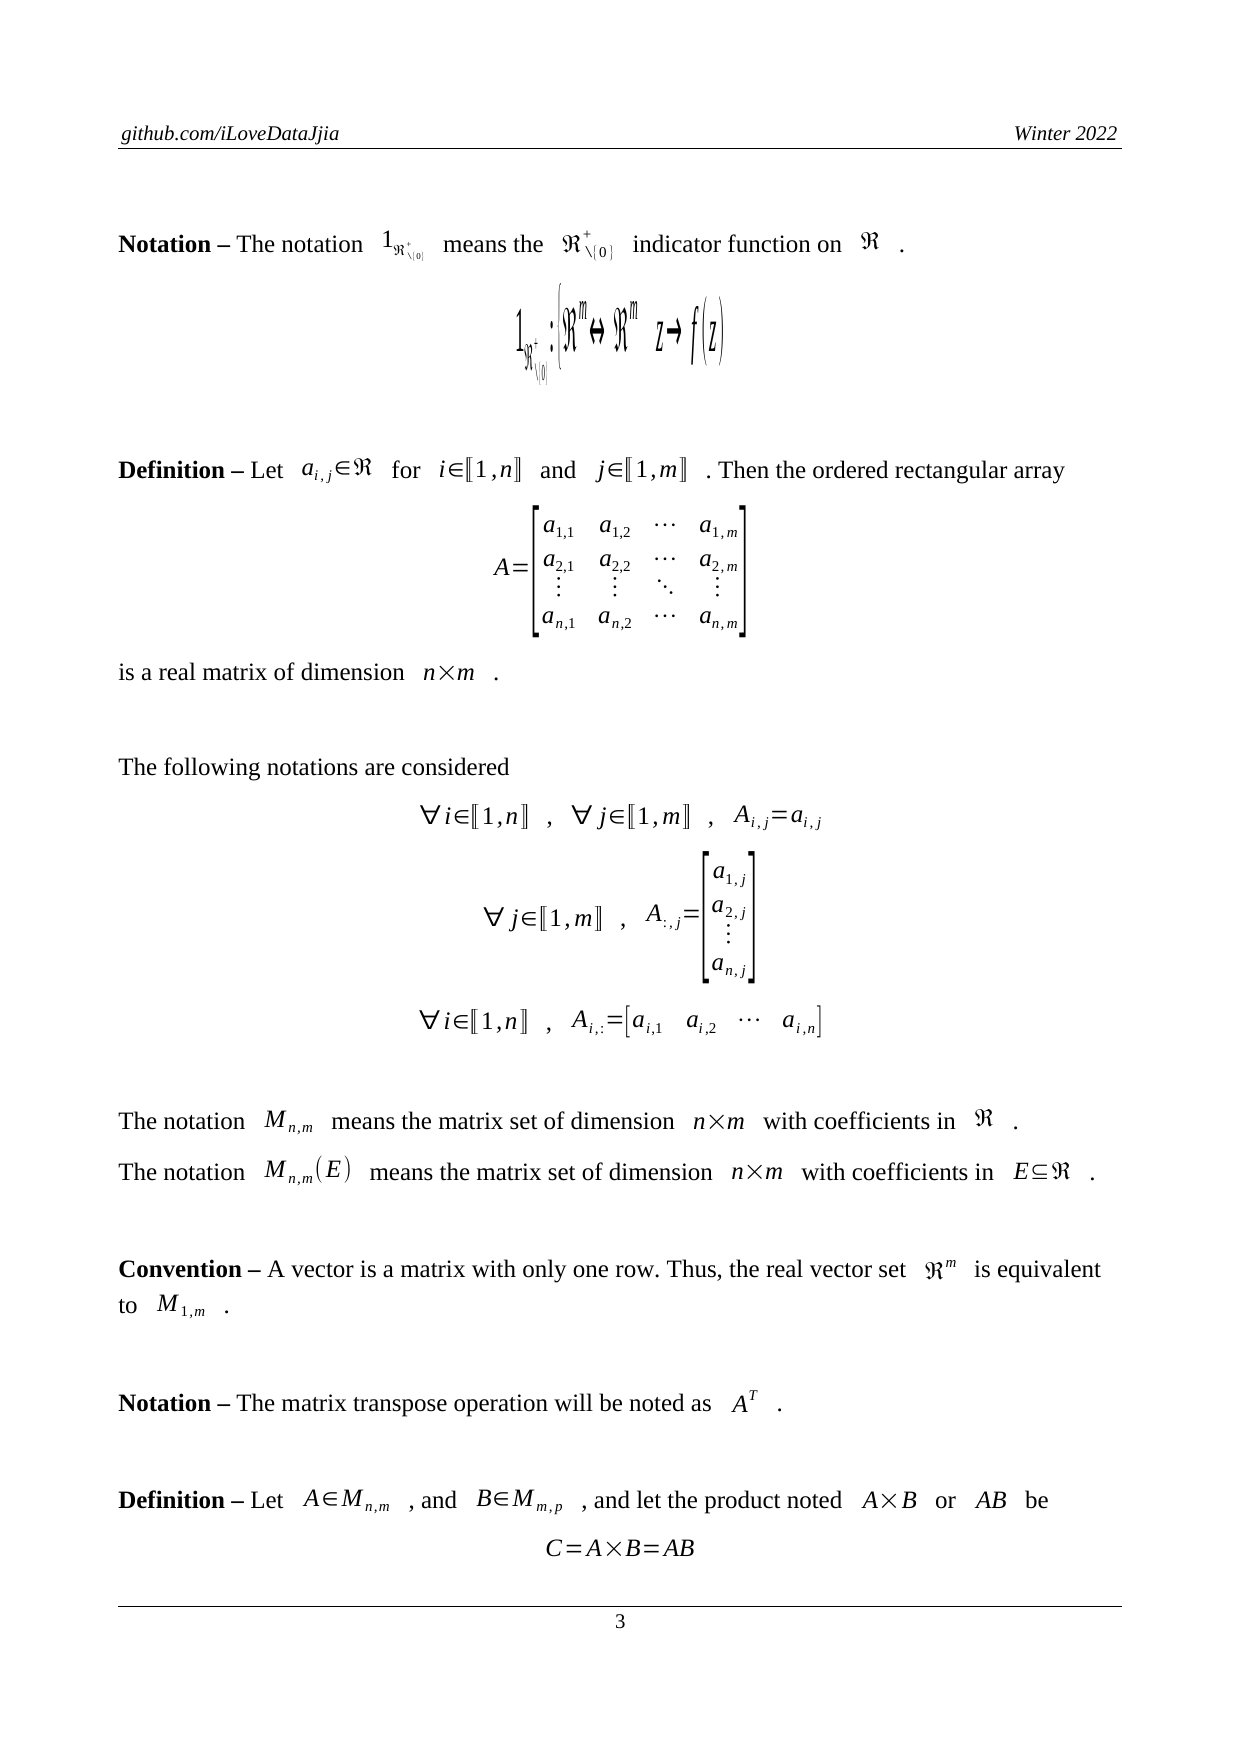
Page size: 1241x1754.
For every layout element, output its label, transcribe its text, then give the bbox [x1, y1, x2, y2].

text Notation – The matrix transpose operation will be noted as. [118, 1387, 1122, 1418]
text Convention – A vector is a matrix with only one row. Thus, the real vector setis equivalent to. [118, 1253, 1122, 1320]
text Definition – Letforand. Then the ordered rectangular array [118, 453, 1122, 485]
text The notationmeans the matrix set of dimensionwith coefficients in. [118, 1155, 1122, 1187]
text is a real matrix of dimension. [118, 657, 1122, 686]
text , [118, 850, 1122, 985]
text The following notations are considered [118, 752, 1122, 781]
text , [118, 1004, 1122, 1038]
text The notationmeans the matrix set of dimensionwith coefficients in. [118, 1105, 1122, 1136]
text ,, [118, 800, 1122, 831]
text Definition – Let, and, and let the product notedorbe [118, 1484, 1122, 1516]
text Notation – The notationmeans theindicator function on. [118, 225, 1122, 262]
